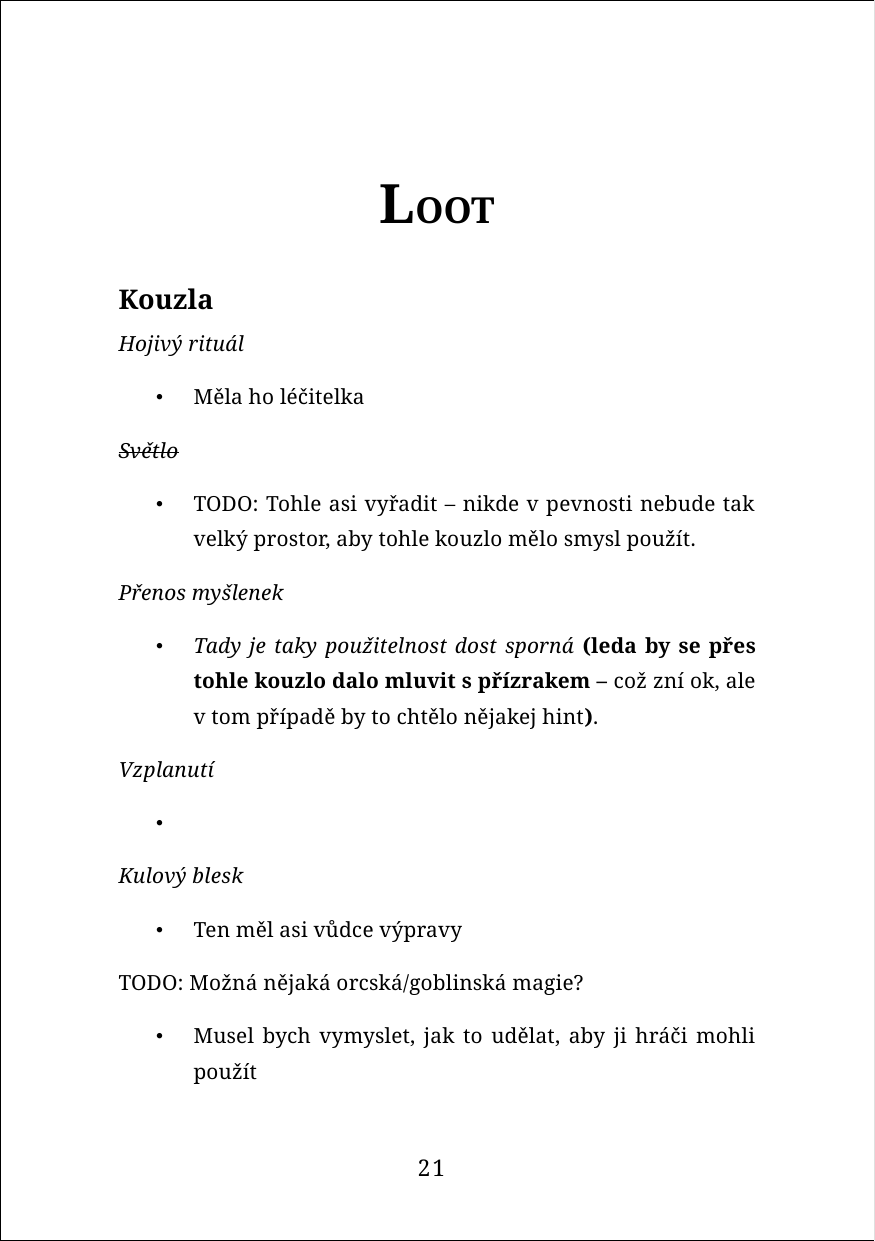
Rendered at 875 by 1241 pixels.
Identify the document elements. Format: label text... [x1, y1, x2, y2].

subtitle Kouzla [118, 281, 756, 317]
text Světlo [118, 436, 756, 464]
list TODO: Tohle asi vyřadit – nikde v pevnosti nebude tak velký prostor, aby tohle kouzlo mělo smysl použít. [156, 489, 756, 553]
text Přenos myšlenek [118, 578, 756, 606]
text Vzplanutí [118, 755, 756, 784]
subtitle Loot [118, 166, 756, 239]
list Měla ho léčitelka [156, 382, 756, 411]
list Ten měl asi vůdce výpravy [156, 915, 756, 943]
list Tady je taky použitelnost dost sporná (leda by se přes tohle kouzlo dalo mluvit s přízrakem – což zní ok, ale v tom případě by to chtělo nějakej hint). [156, 631, 756, 730]
text Kulový blesk [118, 862, 756, 890]
list Musel bych vymyslet, jak to udělat, aby ji hráči mohli použít [156, 1021, 756, 1085]
text Hojivý rituál [118, 329, 756, 358]
text TODO: Možná nějaká orcská/goblinská magie? [118, 968, 756, 997]
